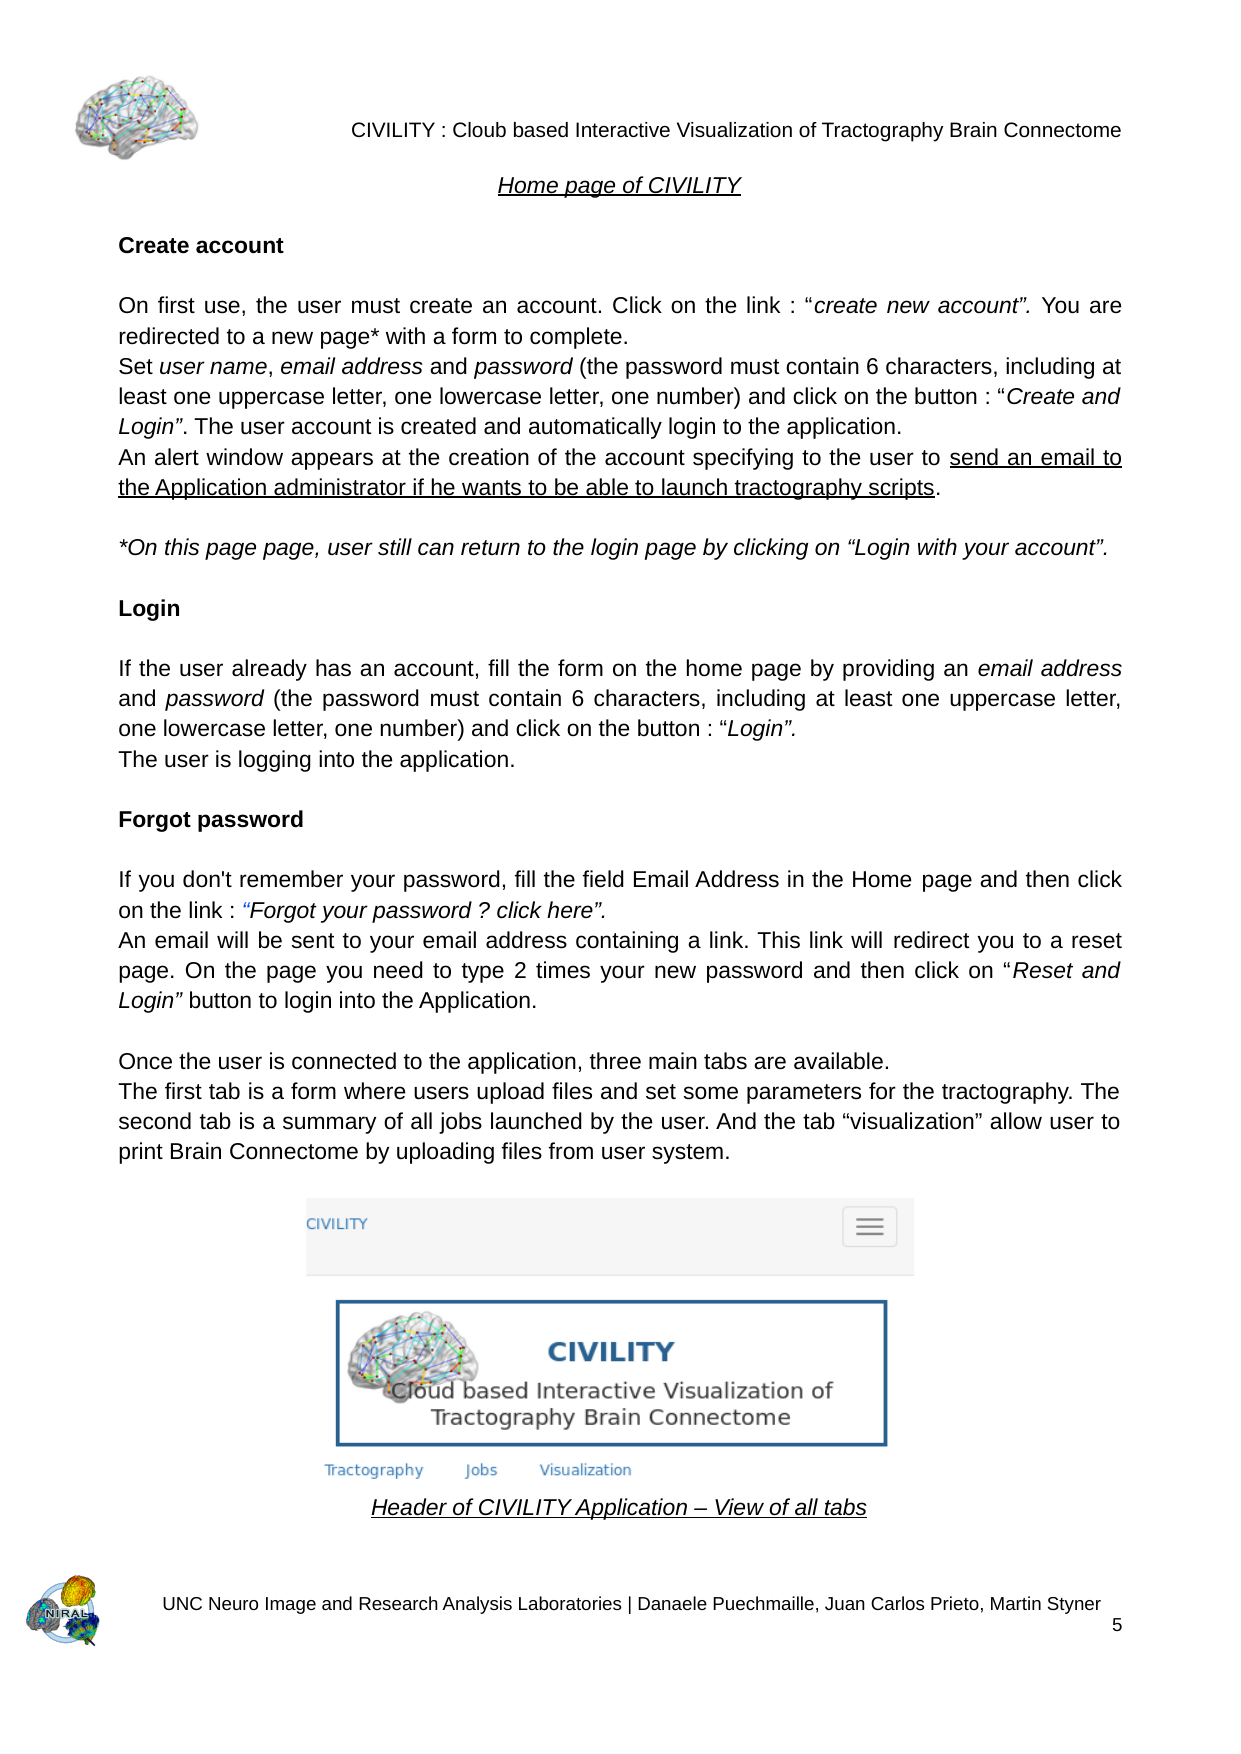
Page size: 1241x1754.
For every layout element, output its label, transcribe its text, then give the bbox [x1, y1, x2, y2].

text Set user name, email address and password (the password must contain 6 characters, including at least one uppercase letter, one lowercase letter, one number) and click on the button : “Create and Login”. The user account is created and automatically login to the application. [118, 353, 1122, 439]
text Login [118, 594, 1122, 621]
text An alert window appears at the creation of the account specifying to the user to send an email to the Application administrator if he wants to be able to launch tractography scripts. [118, 443, 1122, 500]
text Forgot password [118, 806, 1122, 832]
text On first use, the user must create an account. Click on the link : “create new account”. You are redirected to a new page* with a form to complete. [118, 292, 1122, 349]
picture [306, 1198, 915, 1491]
text Header of CIVILITY Application – View of all tabs [118, 1491, 1122, 1520]
picture [68, 69, 203, 165]
text If you don't remember your password, fill the field Email Address in the Home page and then click on the link : “Forgot your password ? click here”. [118, 866, 1122, 923]
text Once the user is connected to the application, three main tabs are available. [118, 1048, 1122, 1074]
picture [17, 1559, 114, 1663]
text The user is logging into the application. [118, 746, 1122, 772]
text An email will be sent to your email address containing a link. This link will redirect you to a reset page. On the page you need to type 2 times your new password and then click on “Reset and Login” button to login into the Application. [118, 927, 1122, 1013]
text Create account [118, 232, 1122, 258]
text The first tab is a form where users upload files and set some parameters for the tractography. The second tab is a summary of all jobs launched by the user. And the tab “visualization” allow user to print Brain Connectome by uploading files from user system. [118, 1078, 1122, 1164]
text *On this page page, user still can return to the login page by clicking on “Login with your account”. [118, 534, 1122, 560]
text Home page of CIVILITY [118, 172, 1122, 198]
text If the user already has an account, fill the form on the home page by providing an email address and password (the password must contain 6 characters, including at least one uppercase letter, one lowercase letter, one number) and click on the button : “Login”. [118, 655, 1122, 742]
